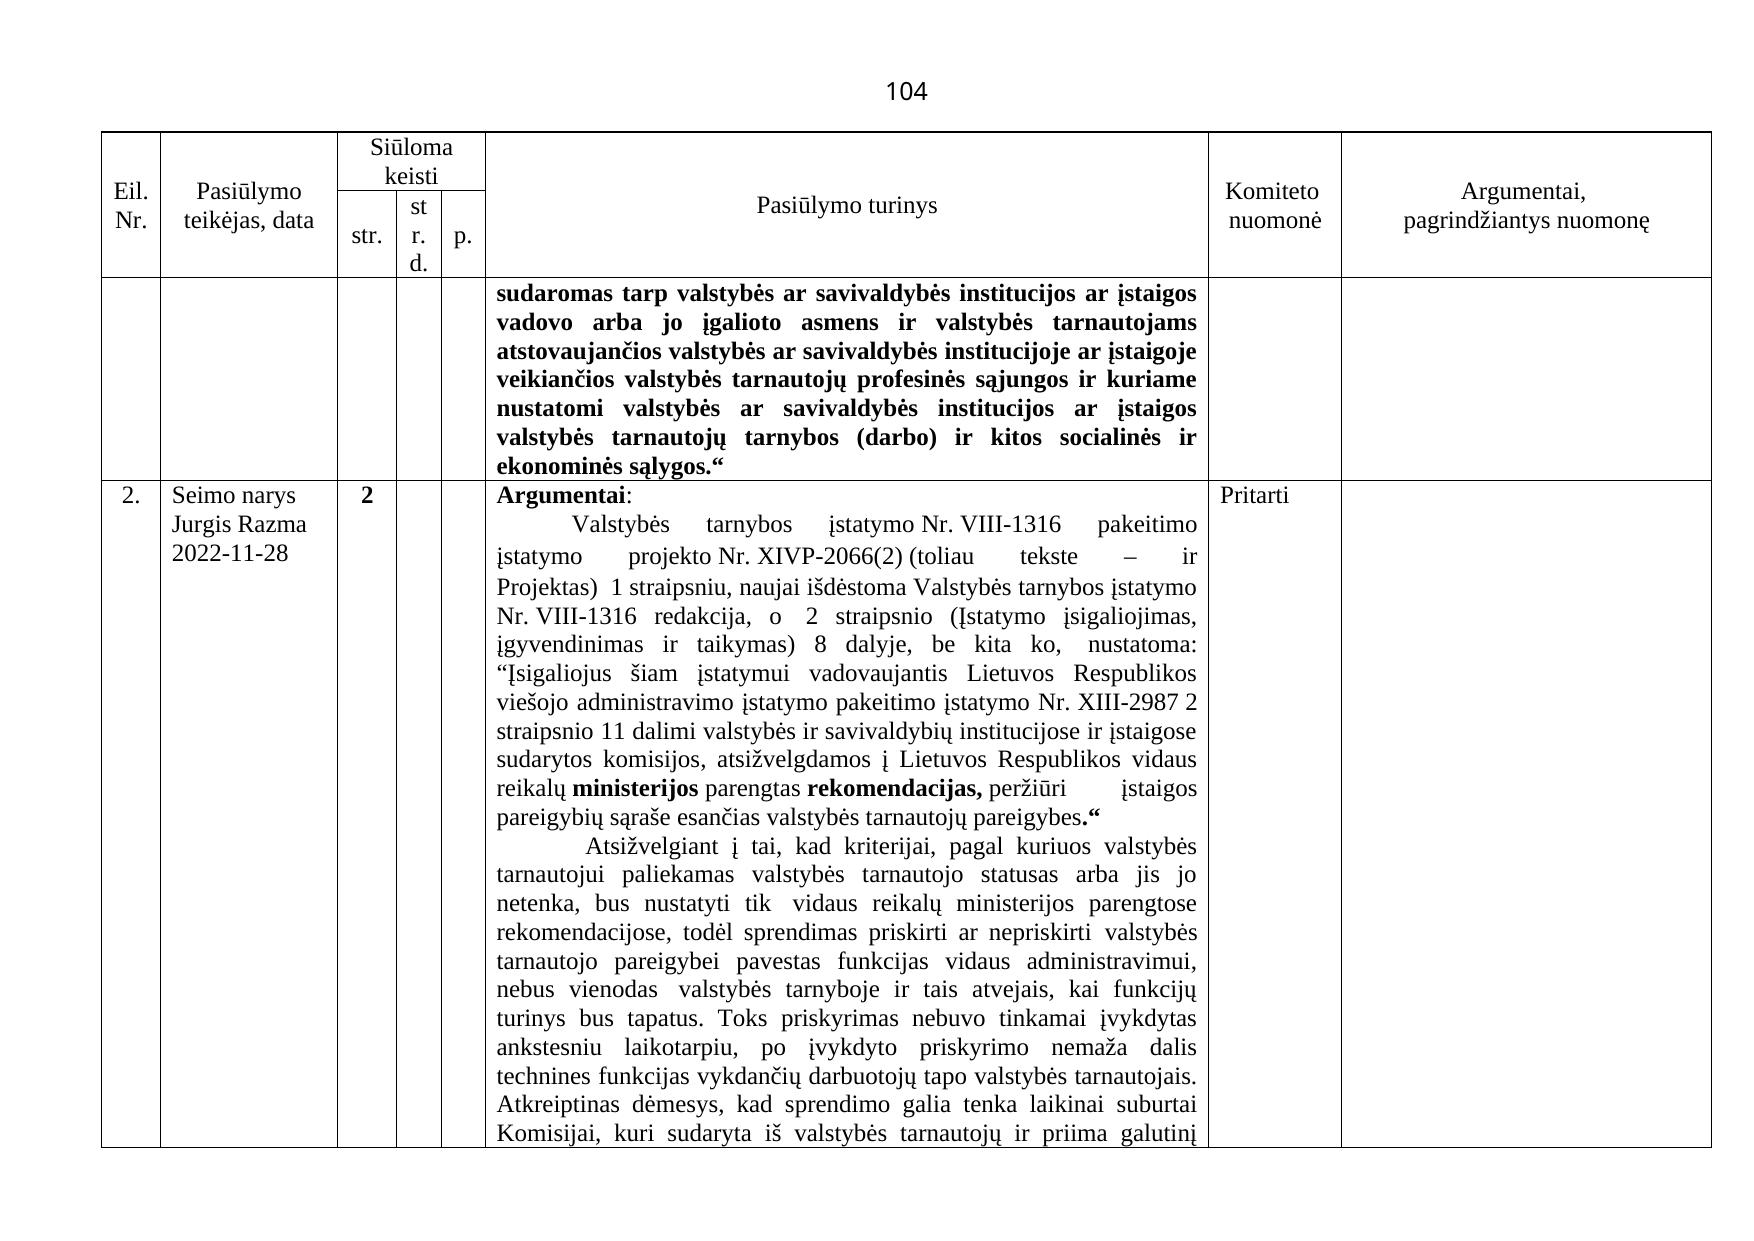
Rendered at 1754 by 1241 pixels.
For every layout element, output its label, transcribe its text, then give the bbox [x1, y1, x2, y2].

table_cell Pritarti [1209, 481, 1341, 1147]
table_cell [338, 278, 396, 479]
table_cell [442, 278, 485, 479]
table_cell 2. [102, 481, 160, 1147]
table_cell Argumentai: Valstybės tarnybos įstatymo Nr. VIII-1316 pakeitimo įstatymo projekto Nr. XIVP-2066(2) (toliau tekste – ir Projektas) 1 straipsniu, naujai išdėstoma Valstybės tarnybos įstatymo Nr. VIII-1316 redakcija, o 2 straipsnio (Įstatymo įsigaliojimas, įgyvendinimas ir taikymas) 8 dalyje, be kita ko, nustatoma: “Įsigaliojus šiam įstatymui vadovaujantis Lietuvos Respublikos viešojo administravimo įstatymo pakeitimo įstatymo Nr. XIII-2987 2 straipsnio 11 dalimi valstybės ir savivaldybių institucijose ir įstaigose sudarytos komisijos, atsižvelgdamos į Lietuvos Respublikos vidaus reikalų ministerijos parengtas rekomendacijas, peržiūri įstaigos pareigybių sąraše esančias valstybės tarnautojų pareigybes.“ Atsižvelgiant į tai, kad kriterijai, pagal kuriuos valstybės tarnautojui paliekamas valstybės tarnautojo statusas arba jis jo netenka, bus nustatyti tik vidaus reikalų ministerijos parengtose rekomendacijose, todėl sprendimas priskirti ar nepriskirti valstybės tarnautojo pareigybei pavestas funkcijas vidaus administravimui, nebus vienodas valstybės tarnyboje ir tais atvejais, kai funkcijų turinys bus tapatus. Toks priskyrimas nebuvo tinkamai įvykdytas ankstesniu laikotarpiu, po įvykdyto priskyrimo nemaža dalis technines funkcijas vykdančių darbuotojų tapo valstybės tarnautojais. Atkreiptinas dėmesys, kad sprendimo galia tenka laikinai suburtai Komisijai, kuri sudaryta iš valstybės tarnautojų ir priima galutinį [486, 481, 1208, 1147]
table_header Argumentai, pagrindžiantys nuomonę [1342, 133, 1711, 277]
table_cell [397, 481, 441, 1147]
table_cell 2 [338, 481, 396, 1147]
table_cell [102, 278, 160, 479]
table_header Eil. Nr. [102, 133, 160, 277]
table_cell Seimo narys Jurgis Razma 2022-11-28 [161, 481, 337, 1147]
table_cell [397, 278, 441, 479]
table_header Pasiūlymo teikėjas, data [161, 133, 337, 277]
table_cell [442, 481, 485, 1147]
table_cell [161, 278, 337, 479]
table_cell [1209, 278, 1341, 479]
table_cell p. [442, 191, 485, 277]
table_cell [1342, 481, 1711, 1147]
table_header Siūloma keisti [338, 133, 485, 190]
table_header Komiteto nuomonė [1209, 133, 1341, 277]
table_cell str. d. [397, 191, 441, 277]
table_header Pasiūlymo turinys [486, 133, 1208, 277]
table_cell [1342, 278, 1711, 479]
table_cell str. [338, 191, 396, 277]
